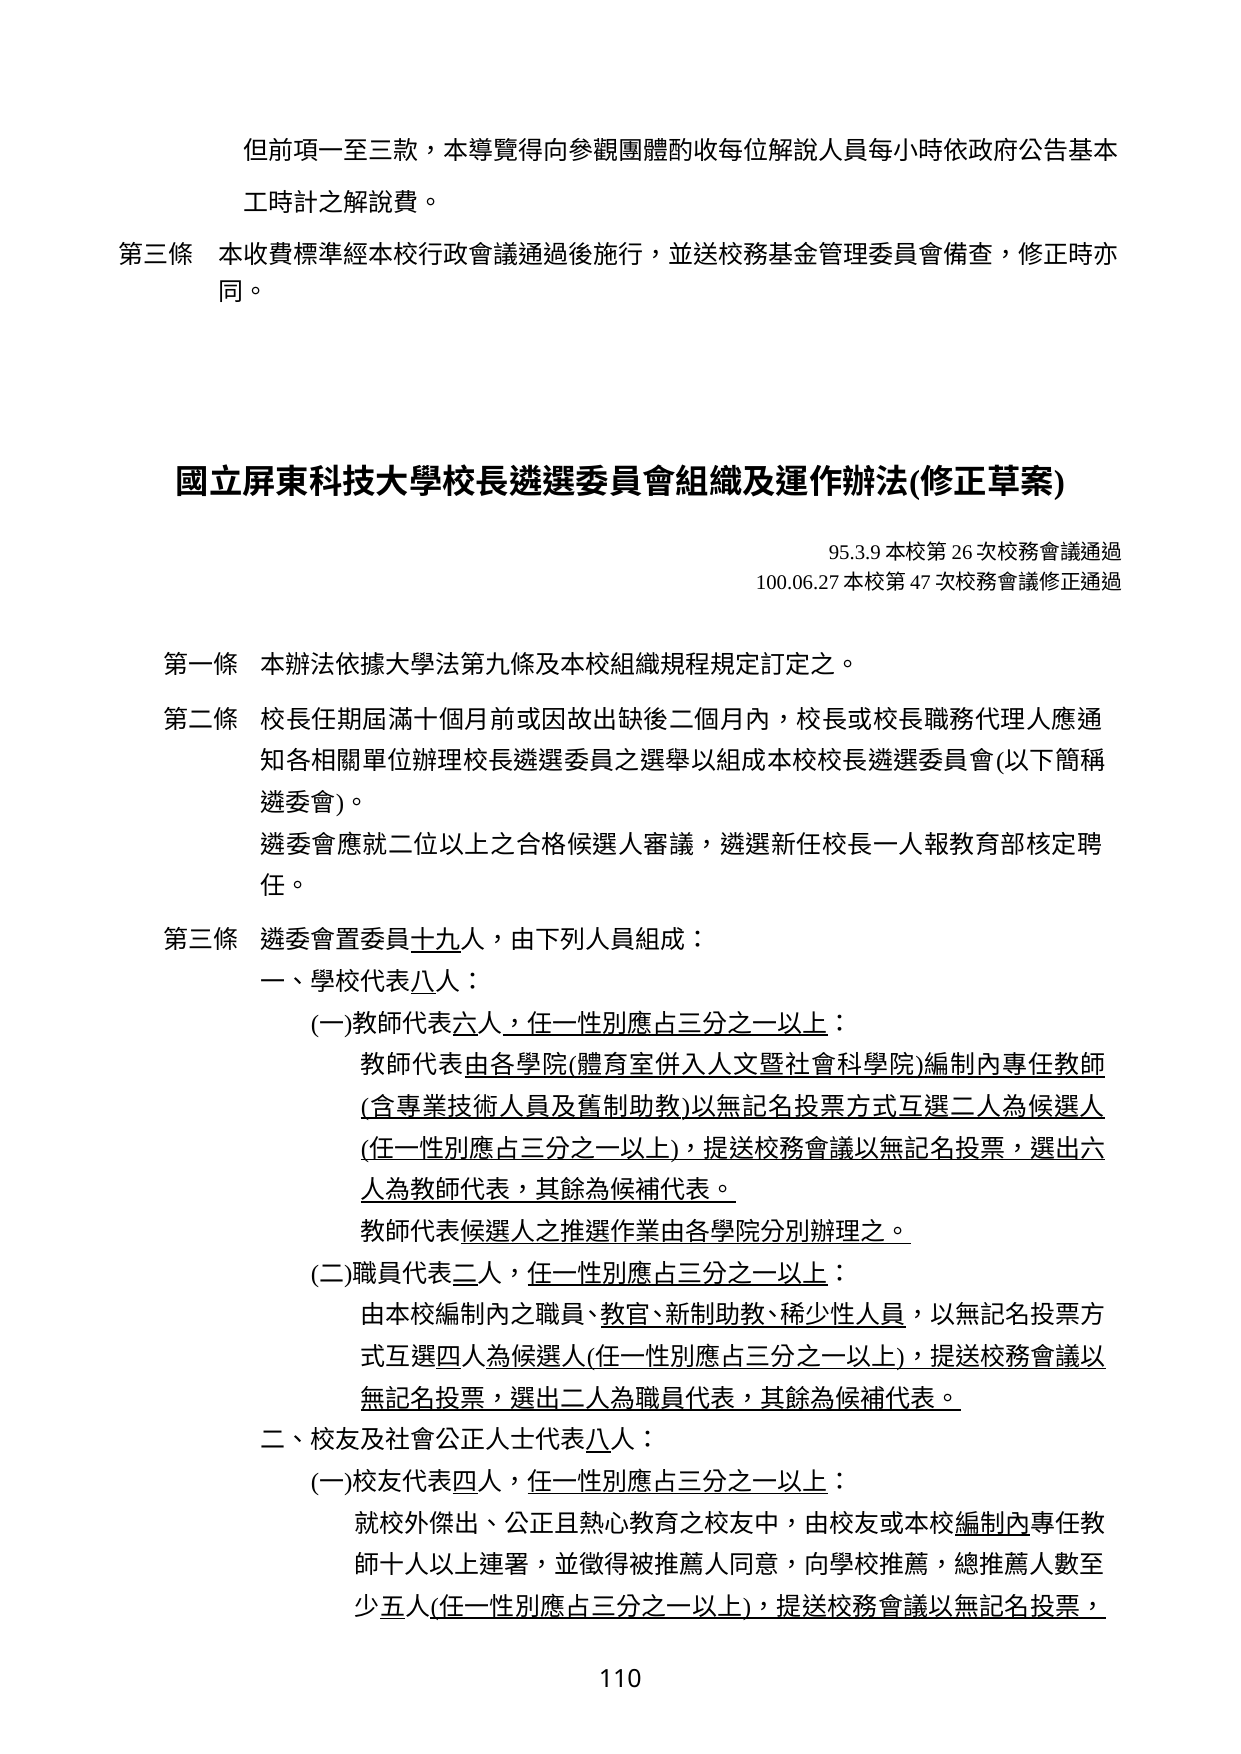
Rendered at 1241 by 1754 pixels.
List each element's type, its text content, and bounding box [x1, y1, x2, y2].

text 95.3.9本校第26次校務會議通過 [118, 535, 1122, 566]
table_cell 校長任期屆滿十個月前或因故出缺後二個月內，校長或校長職務代理人應通知各相關單位辦理校長遴選委員之選舉以組成本校校長遴選委員會(以下簡稱遴委會)。 遴委會應就二位以上之合格候選人審議，遴選新任校長一人報教育部核定聘任。 [249, 682, 1117, 903]
table_header 第一條 [107, 628, 249, 682]
table_cell 第二條 [107, 682, 249, 903]
table_header 本辦法依據大學法第九條及本校組織規程規定訂定之。 [249, 628, 1117, 682]
text 國立屏東科技大學校長遴選委員會組織及運作辦法(修正草案) [118, 455, 1122, 503]
table_cell 遴委會置委員十九人，由下列人員組成： 一、學校代表八人： (一)教師代表六人，任一性別應占三分之一以上： 教師代表由各學院(體育室併入人文暨社會科學院)編制內專任教師(含專業技術人員及舊制助教)以無記名投票方式互選二人為候選人(任一性別應占三分之一以上)，提送校務會議以無記名投票，選出六人為教師代表，其餘為候補代表。 教師代表候選人之推選作業由各學院分別辦理之。 (二)職員代表二人，任一性別應占三分之一以上： 由本校編制內之職員、教官、新制助教、稀少性人員，以無記名投票方式互選四人為候選人(任一性別應占三分之一以上)，提送校務會議以無記名投票，選出二人為職員代表，其餘為候補代表。 二、校友及社會公正人士代表八人： (一)校友代表四人，任一性別應占三分之一以上： 就校外傑出、公正且熱心教育之校友中，由校友或本校編制內專任教師十人以上連署，並徵得被推薦人同意，向學校推薦，總推薦人數至少五人(任一性別應占三分之一以上)，提送校務會議以無記名投票， [249, 903, 1117, 1624]
table_cell 第三條 [107, 903, 249, 1624]
text 但前項一至三款，本導覽得向參觀團體酌收每位解說人員每小時依政府公告基本工時計之解說費。 [243, 118, 1122, 222]
text 100.06.27本校第47次校務會議修正通過 [118, 566, 1122, 596]
list 本收費標準經本校行政會議通過後施行，並送校務基金管理委員會備查，修正時亦同。 [118, 235, 1122, 307]
